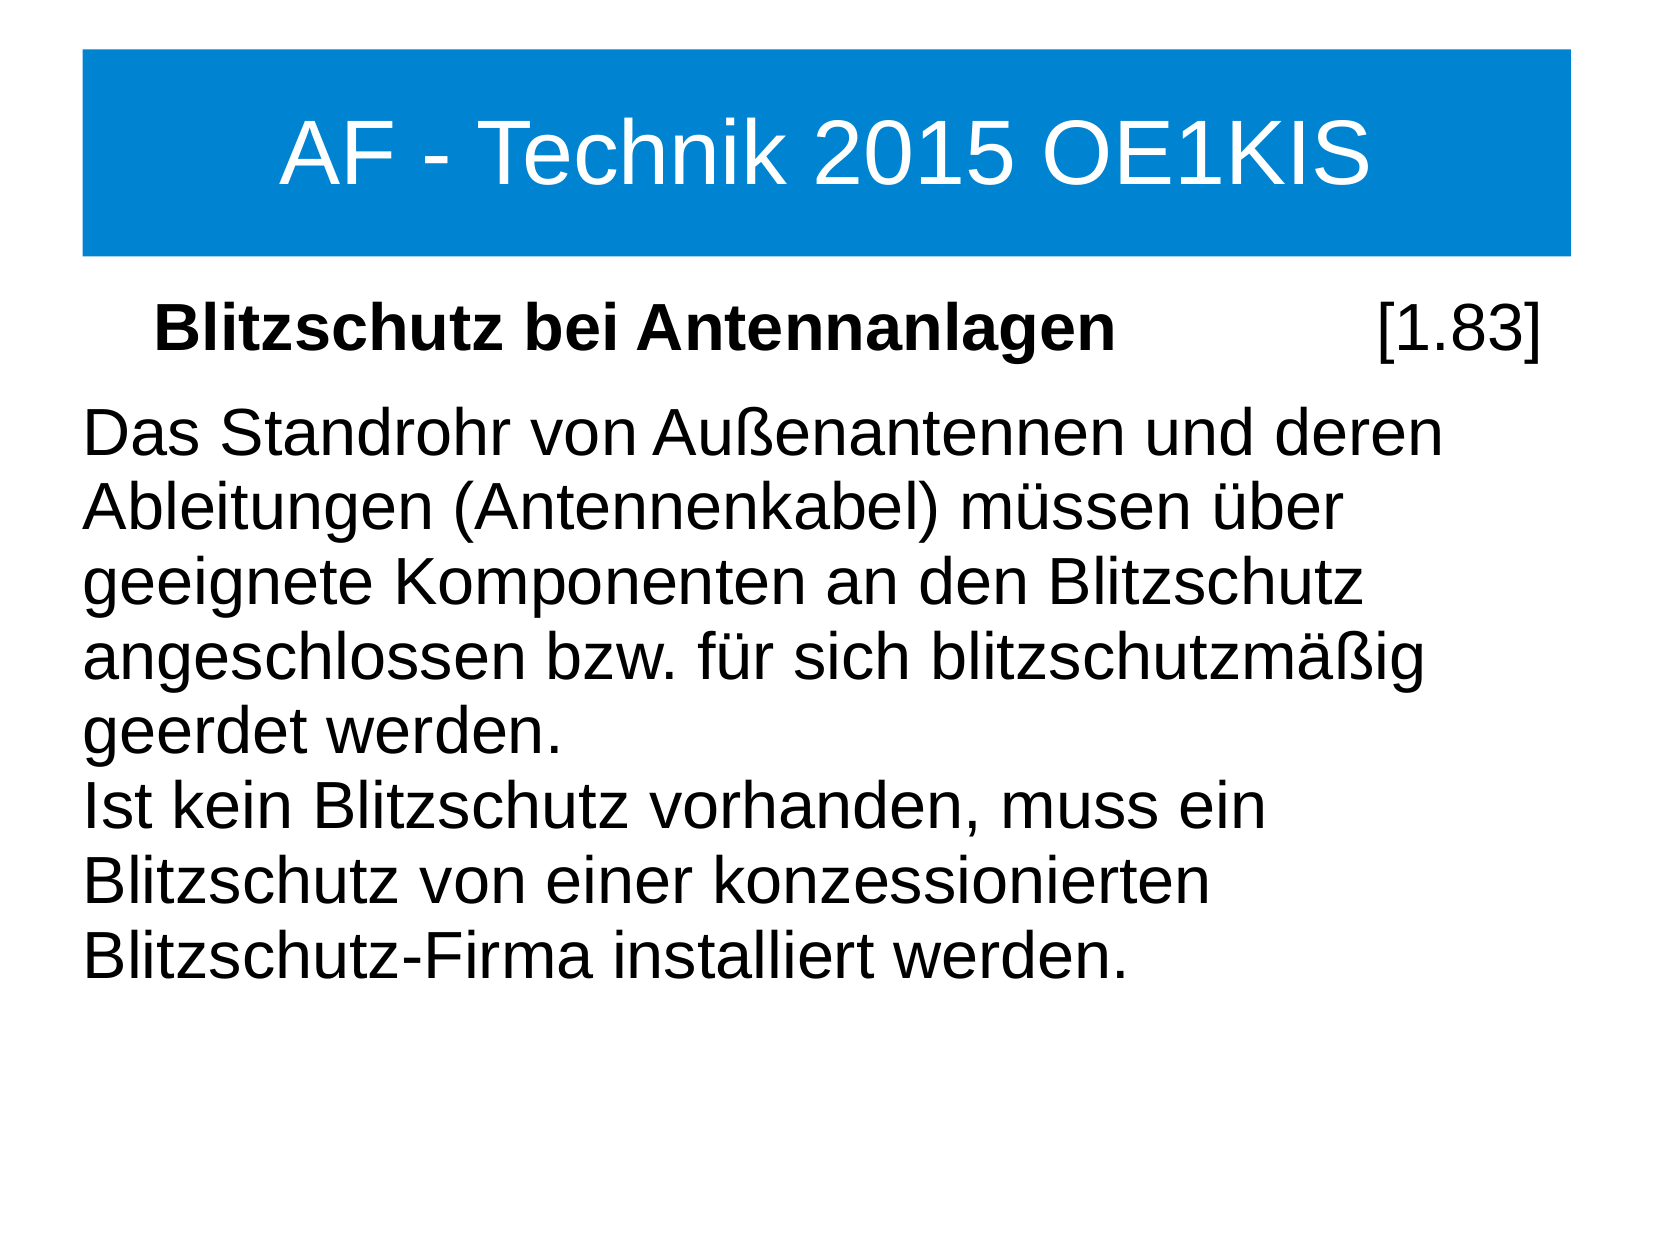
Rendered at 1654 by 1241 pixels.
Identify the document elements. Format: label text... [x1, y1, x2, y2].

list Blitzschutz bei Antennanlagen [1.83] Das Standrohr von Außenantennen und deren Ableitungen (Antennenkabel) müssen über geeignete Komponenten an den Blitzschutz angeschlossen bzw. für sich blitzschutzmäßig geerdet werden. Ist kein Blitzschutz vorhanden, muss ein Blitzschutz von einer konzessionierten Blitzschutz-Firma installiert werden. [82, 290, 1571, 1010]
title AF - Technik 2015 OE1KIS [82, 49, 1571, 257]
